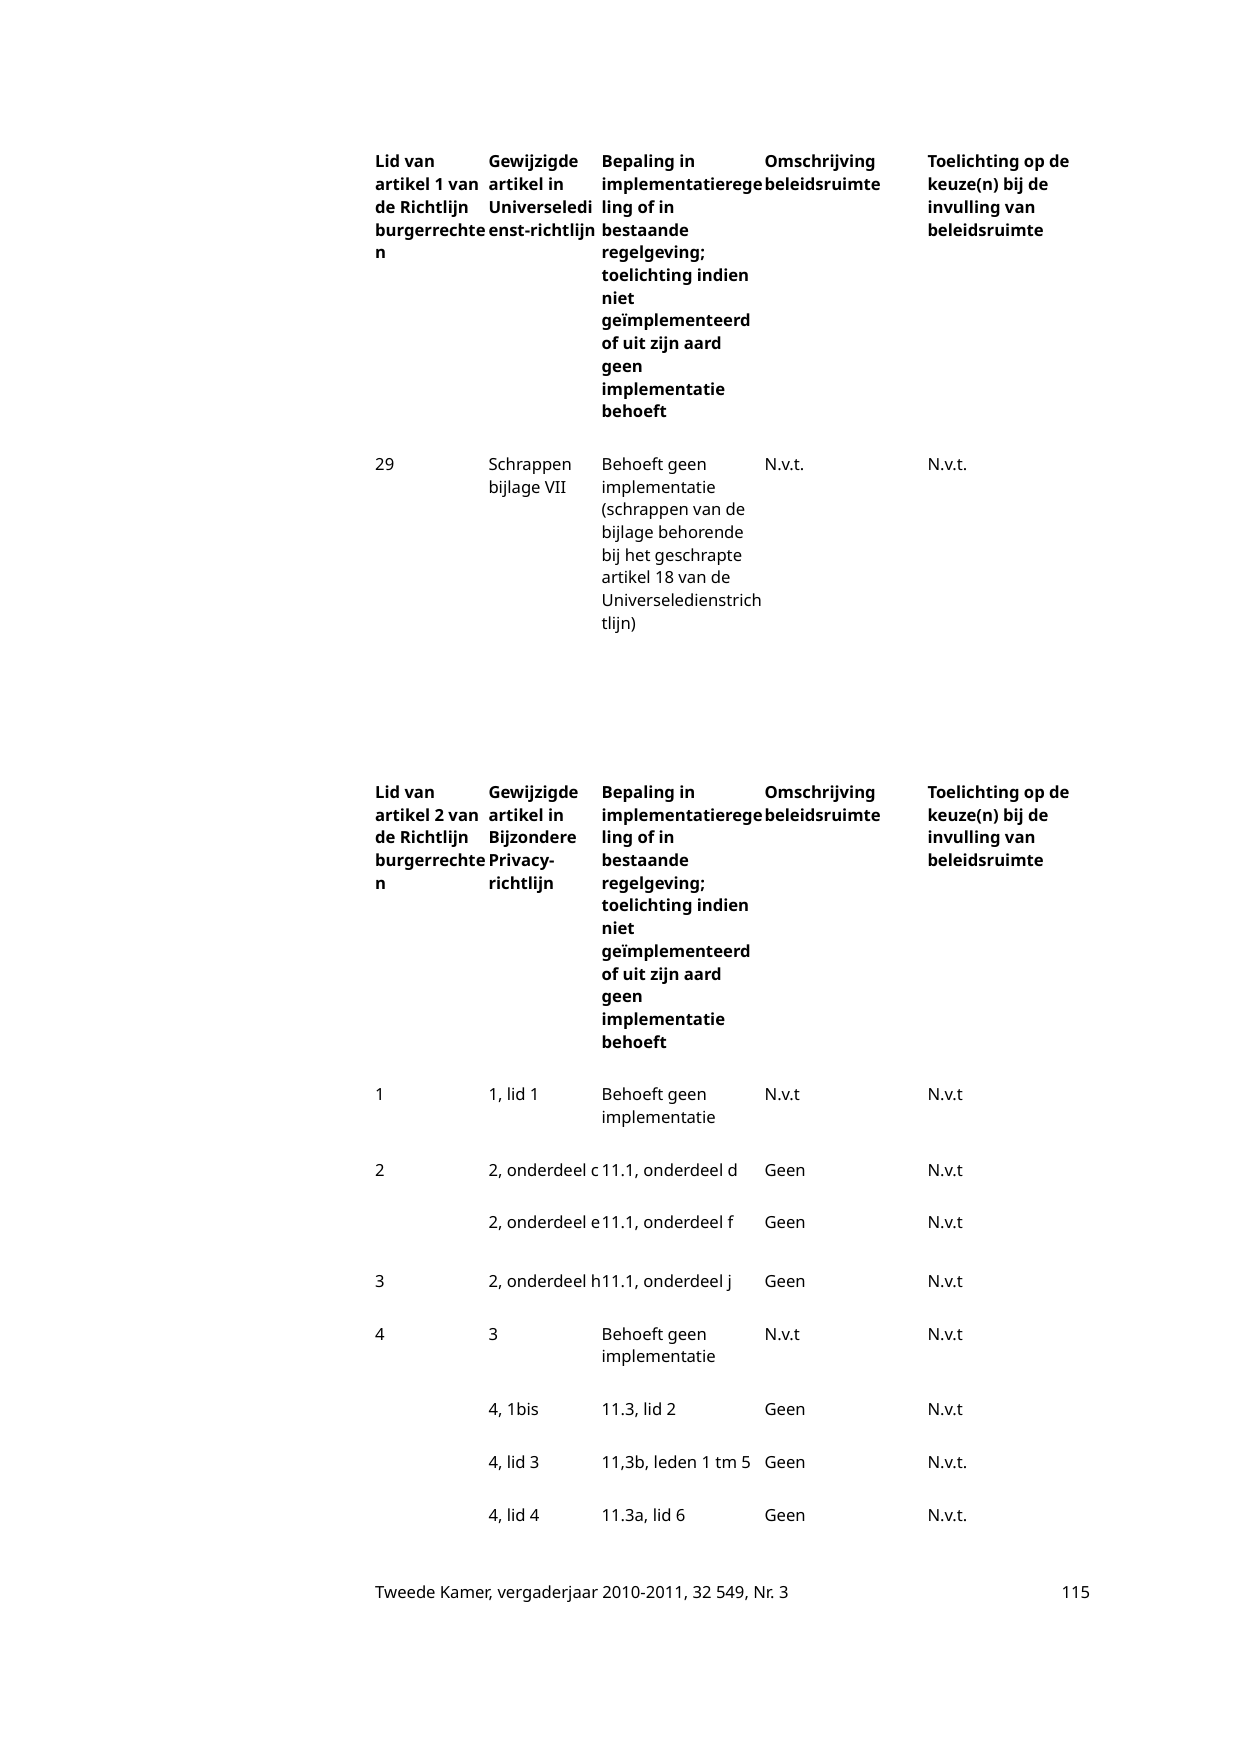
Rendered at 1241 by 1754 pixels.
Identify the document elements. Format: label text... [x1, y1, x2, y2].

table_cell Geen [764, 1503, 927, 1562]
table_cell N.v.t [927, 1211, 1090, 1269]
table_header Bepaling in implementatieregeling of in bestaande regelgeving; toelichting indien niet geïmplementeerd of uit zijn aard geen implementatie behoeft [601, 150, 764, 452]
table_cell 4, 1bis [488, 1398, 601, 1450]
table_cell N.v.t. [764, 453, 927, 664]
table_cell Geen [764, 1270, 927, 1322]
table_cell Behoeft geen implementatie [601, 1322, 764, 1398]
table_cell 2, onderdeel e [488, 1211, 601, 1269]
table_cell N.v.t [927, 1083, 1090, 1158]
table_header Toelichting op de keuze(n) bij de invulling van beleidsruimte [927, 781, 1090, 1083]
table_header Bepaling in implementatieregeling of in bestaande regelgeving; toelichting indien niet geïmplementeerd of uit zijn aard geen implementatie behoeft [601, 781, 764, 1083]
table_cell 29 [375, 453, 488, 664]
table_cell N.v.t [927, 1322, 1090, 1398]
table_cell Geen [764, 1159, 927, 1211]
table_cell N.v.t. [927, 453, 1090, 664]
table_header Lid van artikel 2 van de Richtlijn burgerrechten [375, 781, 488, 1083]
table_cell 11,3b, leden 1 tm 5 [601, 1450, 764, 1503]
table_cell 4, lid 3 [488, 1450, 601, 1503]
table_cell 11.3a, lid 6 [601, 1503, 764, 1562]
table_header Gewijzigde artikel in Bijzondere Privacy-richtlijn [488, 781, 601, 1083]
table_cell 11.1, onderdeel j [601, 1270, 764, 1322]
table_cell 2, onderdeel h [488, 1270, 601, 1322]
table_cell N.v.t. [927, 1450, 1090, 1503]
table_cell Geen [764, 1398, 927, 1450]
table_cell Geen [764, 1211, 927, 1269]
table_cell N.v.t [927, 1159, 1090, 1211]
table_cell 4, lid 4 [488, 1503, 601, 1562]
table_cell N.v.t [764, 1322, 927, 1398]
table_cell Behoeft geen implementatie (schrappen van de bijlage behorende bij het geschrapte artikel 18 van de Universeledienstrichtlijn) [601, 453, 764, 664]
table_cell 1, lid 1 [488, 1083, 601, 1158]
table_header Lid van artikel 1 van de Richtlijn burgerrechten [375, 150, 488, 452]
table_cell N.v.t [764, 1083, 927, 1158]
table_cell Geen [764, 1450, 927, 1503]
table_header Gewijzigde artikel in Universeledienst-richtlijn [488, 150, 601, 452]
table_cell 11.1, onderdeel d [601, 1159, 764, 1211]
table_cell N.v.t [927, 1270, 1090, 1322]
table_cell [375, 1211, 488, 1269]
table_cell 3 4 [375, 1270, 488, 1503]
table_cell Schrappen bijlage VII [488, 453, 601, 664]
table_cell [375, 1503, 488, 1562]
table_cell 11.3, lid 2 [601, 1398, 764, 1450]
table_cell Behoeft geen implementatie [601, 1083, 764, 1158]
table_cell 11.1, onderdeel f [601, 1211, 764, 1269]
table_cell 2 [375, 1159, 488, 1211]
table_cell N.v.t [927, 1398, 1090, 1450]
table_cell 2, onderdeel c [488, 1159, 601, 1211]
table_cell N.v.t. [927, 1503, 1090, 1562]
table_cell 3 [488, 1322, 601, 1398]
table_header Toelichting op de keuze(n) bij de invulling van beleidsruimte [927, 150, 1090, 452]
table_header Omschrijving beleidsruimte [764, 781, 927, 1083]
table_cell 1 [375, 1083, 488, 1158]
table_header Omschrijving beleidsruimte [764, 150, 927, 452]
